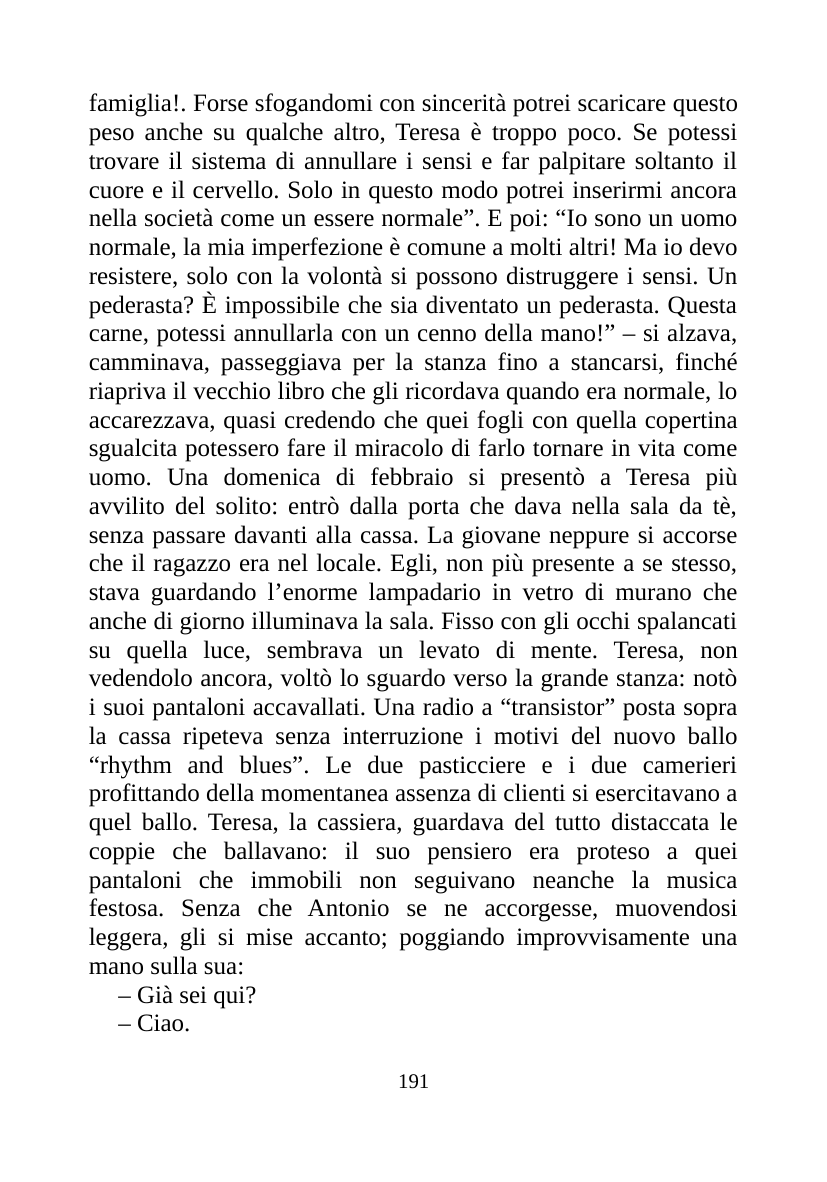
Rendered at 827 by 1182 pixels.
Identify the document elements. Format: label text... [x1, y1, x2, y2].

text – Già sei qui? [88, 980, 738, 1008]
text famiglia!. Forse sfogandomi con sincerità potrei scaricare questo peso anche su qualche altro, Teresa è troppo poco. Se potessi trovare il sistema di annullare i sensi e far palpitare soltanto il cuore e il cervello. Solo in questo modo potrei inserirmi ancora nella società come un essere normale”. E poi: “Io sono un uomo normale, la mia imperfezione è comune a molti altri! Ma io devo resistere, solo con la volontà si possono distruggere i sensi. Un pederasta? È impossibile che sia diventato un pederasta. Questa carne, potessi annullarla con un cenno della mano!” – si alzava, camminava, passeggiava per la stanza fino a stancarsi, finché riapriva il vecchio libro che gli ricordava quando era normale, lo accarezzava, quasi credendo che quei fogli con quella copertina sgualcita potessero fare il miracolo di farlo tornare in vita come uomo. Una domenica di febbraio si presentò a Teresa più avvilito del solito: entrò dalla porta che dava nella sala da tè, senza passare davanti alla cassa. La giovane neppure si accorse che il ragazzo era nel locale. Egli, non più presente a se stesso, stava guardando l’enorme lampadario in vetro di murano che anche di giorno illuminava la sala. Fisso con gli occhi spalancati su quella luce, sembrava un levato di mente. Teresa, non vedendolo ancora, voltò lo sguardo verso la grande stanza: notò i suoi pantaloni accavallati. Una radio a “transistor” posta sopra la cassa ripeteva senza interruzione i motivi del nuovo ballo “rhythm and blues”. Le due pasticciere e i due camerieri profittando della momentanea assenza di clienti si esercitavano a quel ballo. Teresa, la cassiera, guardava del tutto distaccata le coppie che ballavano: il suo pensiero era proteso a quei pantaloni che immobili non seguivano neanche la musica festosa. Senza che Antonio se ne accorgesse, muovendosi leggera, gli si mise accanto; poggiando improvvisamente una mano sulla sua: [88, 88, 738, 980]
text – Ciao. [88, 1008, 738, 1037]
